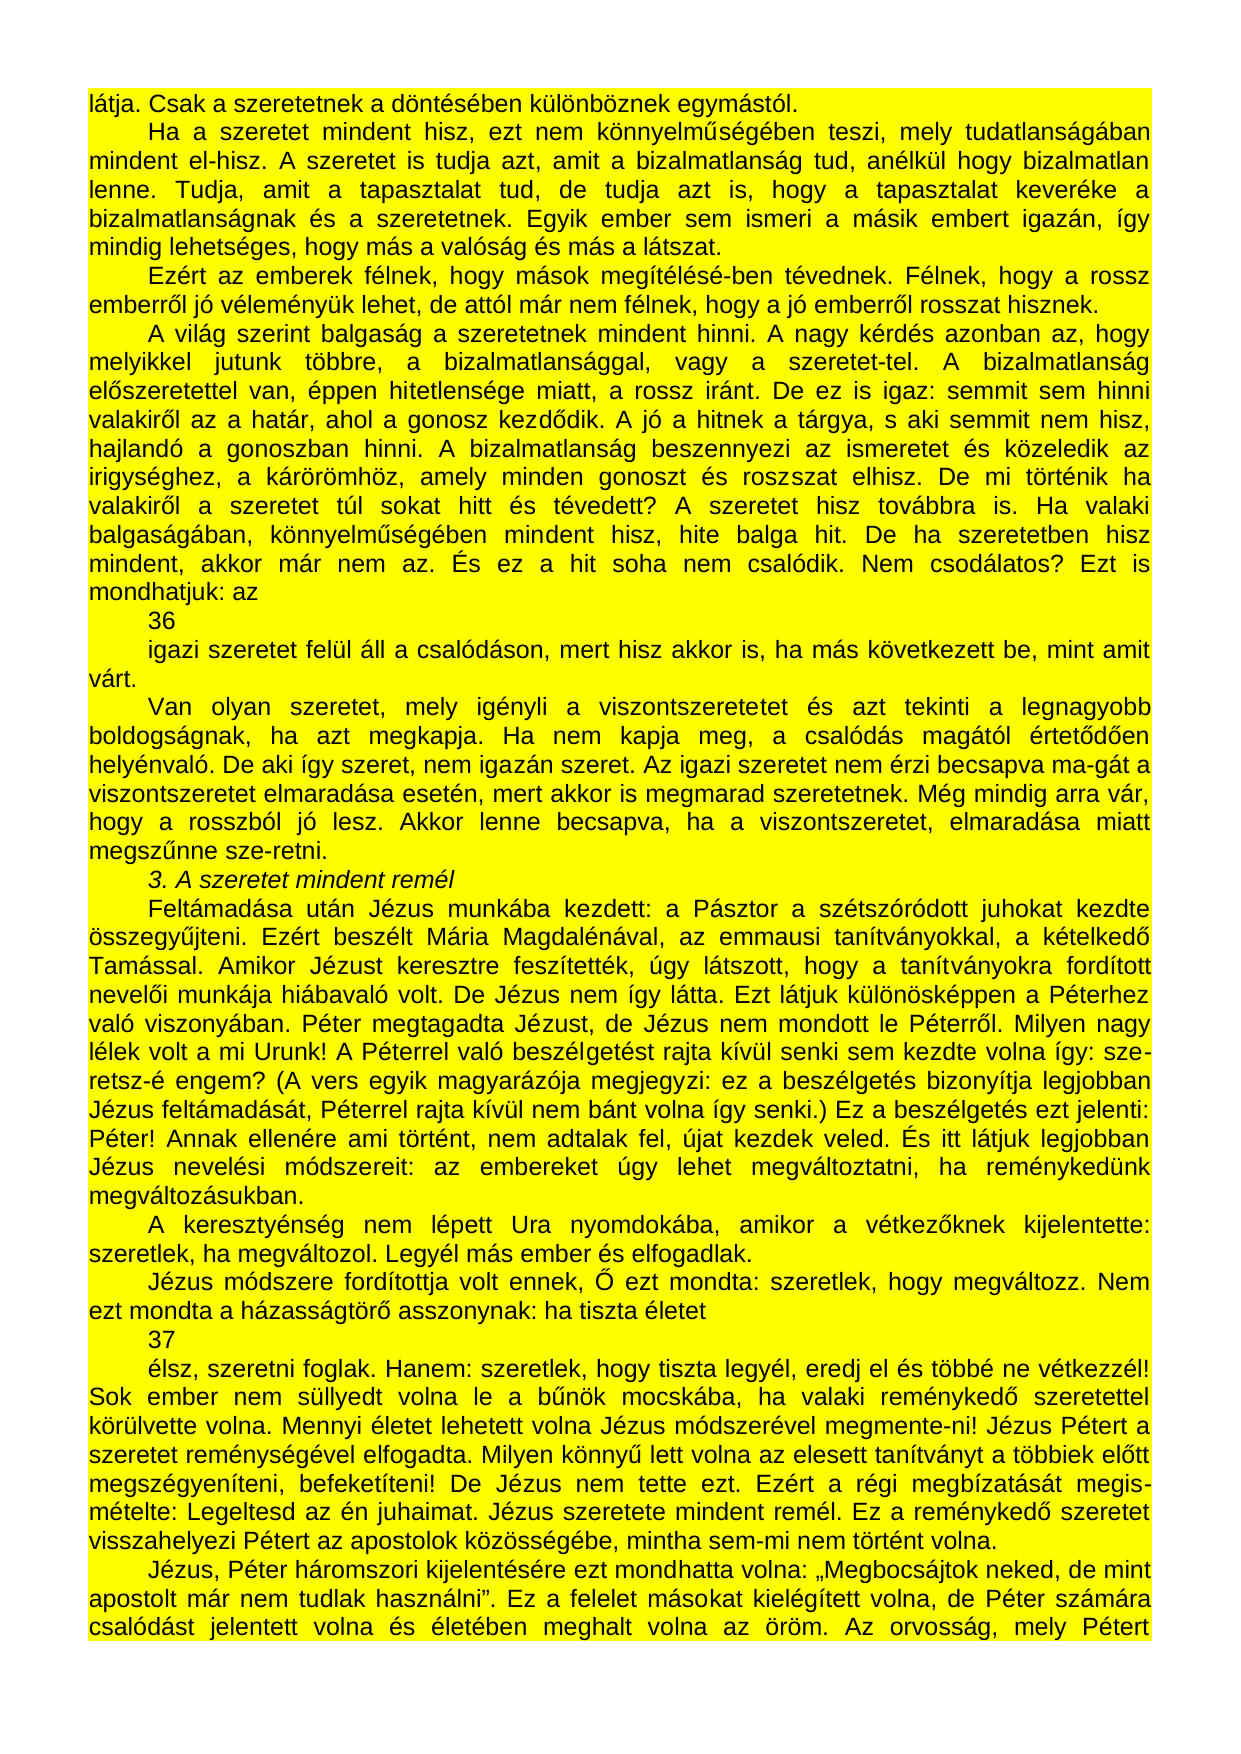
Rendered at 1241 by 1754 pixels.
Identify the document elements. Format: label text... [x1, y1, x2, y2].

text igazi szeretet felül áll a csalódáson, mert hisz akkor is, ha más következett be, mint amit várt. [88, 635, 1152, 692]
text Ha a szeretet mindent hisz, ezt nem könnyelmű­ségében teszi, mely tudatlanságában mindent el-hisz. A szeretet is tudja azt, amit a bizalmatlanság tud, anélkül hogy bizalmatlan lenne. Tudja, amit a tapasztalat tud, de tudja azt is, hogy a tapasztalat keveréke a bizalmatlanságnak és a szeretetnek. Egyik ember sem ismeri a másik embert igazán, így mindig lehetséges, hogy más a valóság és más a látszat. [88, 117, 1152, 261]
text Jézus módszere fordítottja volt ennek, Ő ezt mondta: szeretlek, hogy megváltozz. Nem ezt mondta a házasságtörő asszonynak: ha tiszta életet [88, 1267, 1152, 1325]
text Van olyan szeretet, mely igényli a viszontszerete­tet és azt tekinti a legnagyobb boldogságnak, ha azt megkapja. Ha nem kapja meg, a csalódás magától értetődően helyénvaló. De aki így szeret, nem iga­zán szeret. Az igazi szeretet nem érzi becsapva ma-gát a viszontszeretet elmaradása esetén, mert akkor is megmarad szeretetnek. Még mindig arra vár, hogy a rosszból jó lesz. Akkor lenne becsapva, ha a viszontszeretet, elmaradása miatt megszűnne sze-retni. [88, 692, 1152, 865]
text élsz, szeretni foglak. Hanem: szeretlek, hogy tiszta legyél, eredj el és többé ne vétkezzél! Sok ember nem süllyedt volna le a bűnök mocskába, ha valaki reménykedő szeretettel körülvette volna. Mennyi életet lehetett volna Jézus módszerével megmente-ni! Jézus Pétert a szeretet reménységével elfogadta. Milyen könnyű lett volna az elesett tanítványt a többiek előtt megszégyeníteni, befeketíteni! De Jé­zus nem tette ezt. Ezért a régi megbízatását megis­mételte: Legeltesd az én juhaimat. Jézus szeretete mindent remél. Ez a reménykedő szeretet visszahe­lyezi Pétert az apostolok közösségébe, mintha sem-mi nem történt volna. [88, 1353, 1152, 1555]
text A keresztyénség nem lépett Ura nyomdokába, amikor a vétkezőknek kijelentette: szeretlek, ha megváltozol. Legyél más ember és elfogadlak. [88, 1210, 1152, 1267]
text 37 [88, 1325, 1152, 1353]
text 3. A szeretet mindent remél [88, 865, 1152, 893]
text látja. Csak a szere­tetnek a döntésében különböznek egymástól. [88, 88, 1152, 117]
text Ezért az emberek félnek, hogy mások megítélésé-ben tévednek. Félnek, hogy a rossz emberről jó véleményük lehet, de attól már nem félnek, hogy a jó emberről rosszat hisznek. [88, 261, 1152, 318]
text Feltámadása után Jézus munkába kezdett: a Pásztor a szétszóródott juhokat kezdte összegyűjte­ni. Ezért beszélt Mária Magdalénával, az emmausi tanítványokkal, a kételkedő Tamással. Amikor Jé­zust keresztre feszítették, úgy látszott, hogy a tanít­ványokra fordított nevelői munkája hiábavaló volt. De Jézus nem így látta. Ezt látjuk különösképpen a Péterhez való viszonyában. Péter megtagadta Jé­zust, de Jézus nem mondott le Péterről. Milyen nagy lélek volt a mi Urunk! A Péterrel való beszél­getést rajta kívül senki sem kezdte volna így: sze­retsz-é engem? (A vers egyik magyarázója megjegy­zi: ez a beszélgetés bizonyítja legjobban Jézus feltá­madását, Péterrel rajta kívül nem bánt volna így senki.) Ez a beszélgetés ezt jelenti: Péter! Annak ellenére ami történt, nem adtalak fel, újat kezdek veled. És itt látjuk legjobban Jézus nevelési módsze­reit: az embereket úgy lehet megváltoztatni, ha reménykedünk megváltozásukban. [88, 893, 1152, 1210]
text A világ szerint balgaság a szeretetnek mindent hinni. A nagy kérdés azonban az, hogy melyikkel jutunk többre, a bizalmatlansággal, vagy a szeretet-tel. A bizalmatlanság előszeretettel van, éppen hi­tetlensége miatt, a rossz iránt. De ez is igaz: semmit sem hinni valakiről az a határ, ahol a gonosz kez­dődik. A jó a hitnek a tárgya, s aki semmit nem hisz, hajlandó a gonoszban hinni. A bizalmatlanság beszennyezi az ismeretet és közeledik az irigység­hez, a kárörömhöz, amely minden gonoszt és rosz­szat elhisz. De mi történik ha valakiről a szeretet túl sokat hitt és tévedett? A szeretet hisz továbbra is. Ha valaki balgaságában, könnyelműségében min­dent hisz, hite balga hit. De ha szeretetben hisz mindent, akkor már nem az. És ez a hit soha nem csalódik. Nem csodálatos? Ezt is mondhatjuk: az [88, 318, 1152, 606]
text 36 [88, 606, 1152, 635]
text Jézus, Péter háromszori kijelentésére ezt mond­hatta volna: „Megbocsájtok neked, de mint apos­tolt már nem tudlak használni”. Ez a felelet máso­kat kielégített volna, de Péter számára csalódást jelentett volna és életében meghalt volna az öröm. Az orvosság, mely Pétert [88, 1555, 1152, 1641]
